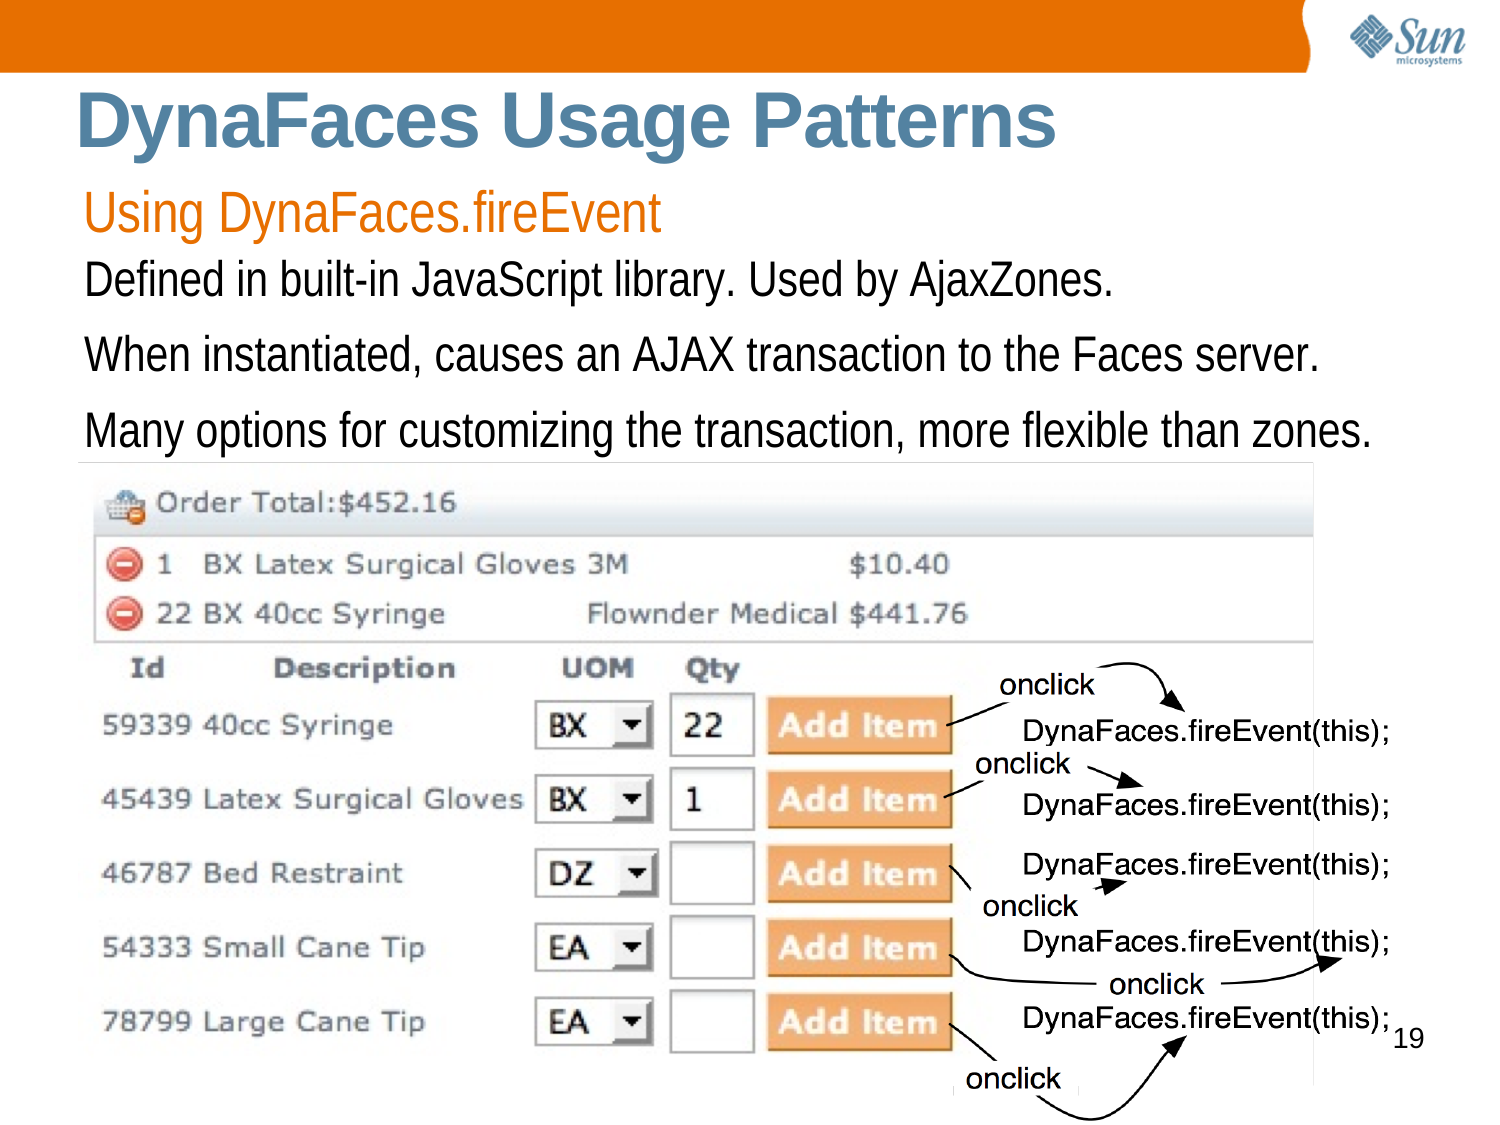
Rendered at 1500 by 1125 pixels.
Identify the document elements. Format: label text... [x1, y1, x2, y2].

picture [75, 460, 1409, 1125]
text_box Using DynaFaces.fireEvent [83, 187, 1351, 255]
picture [0, 0, 1500, 75]
title DynaFaces Usage Patterns [75, 83, 1437, 188]
list Defined in built-in JavaScript library. Used by AjaxZones. When instantiated, causes an AJAX transaction to the Faces server. Many options for customizing the transaction, more flexible than zones. [64, 257, 1463, 488]
